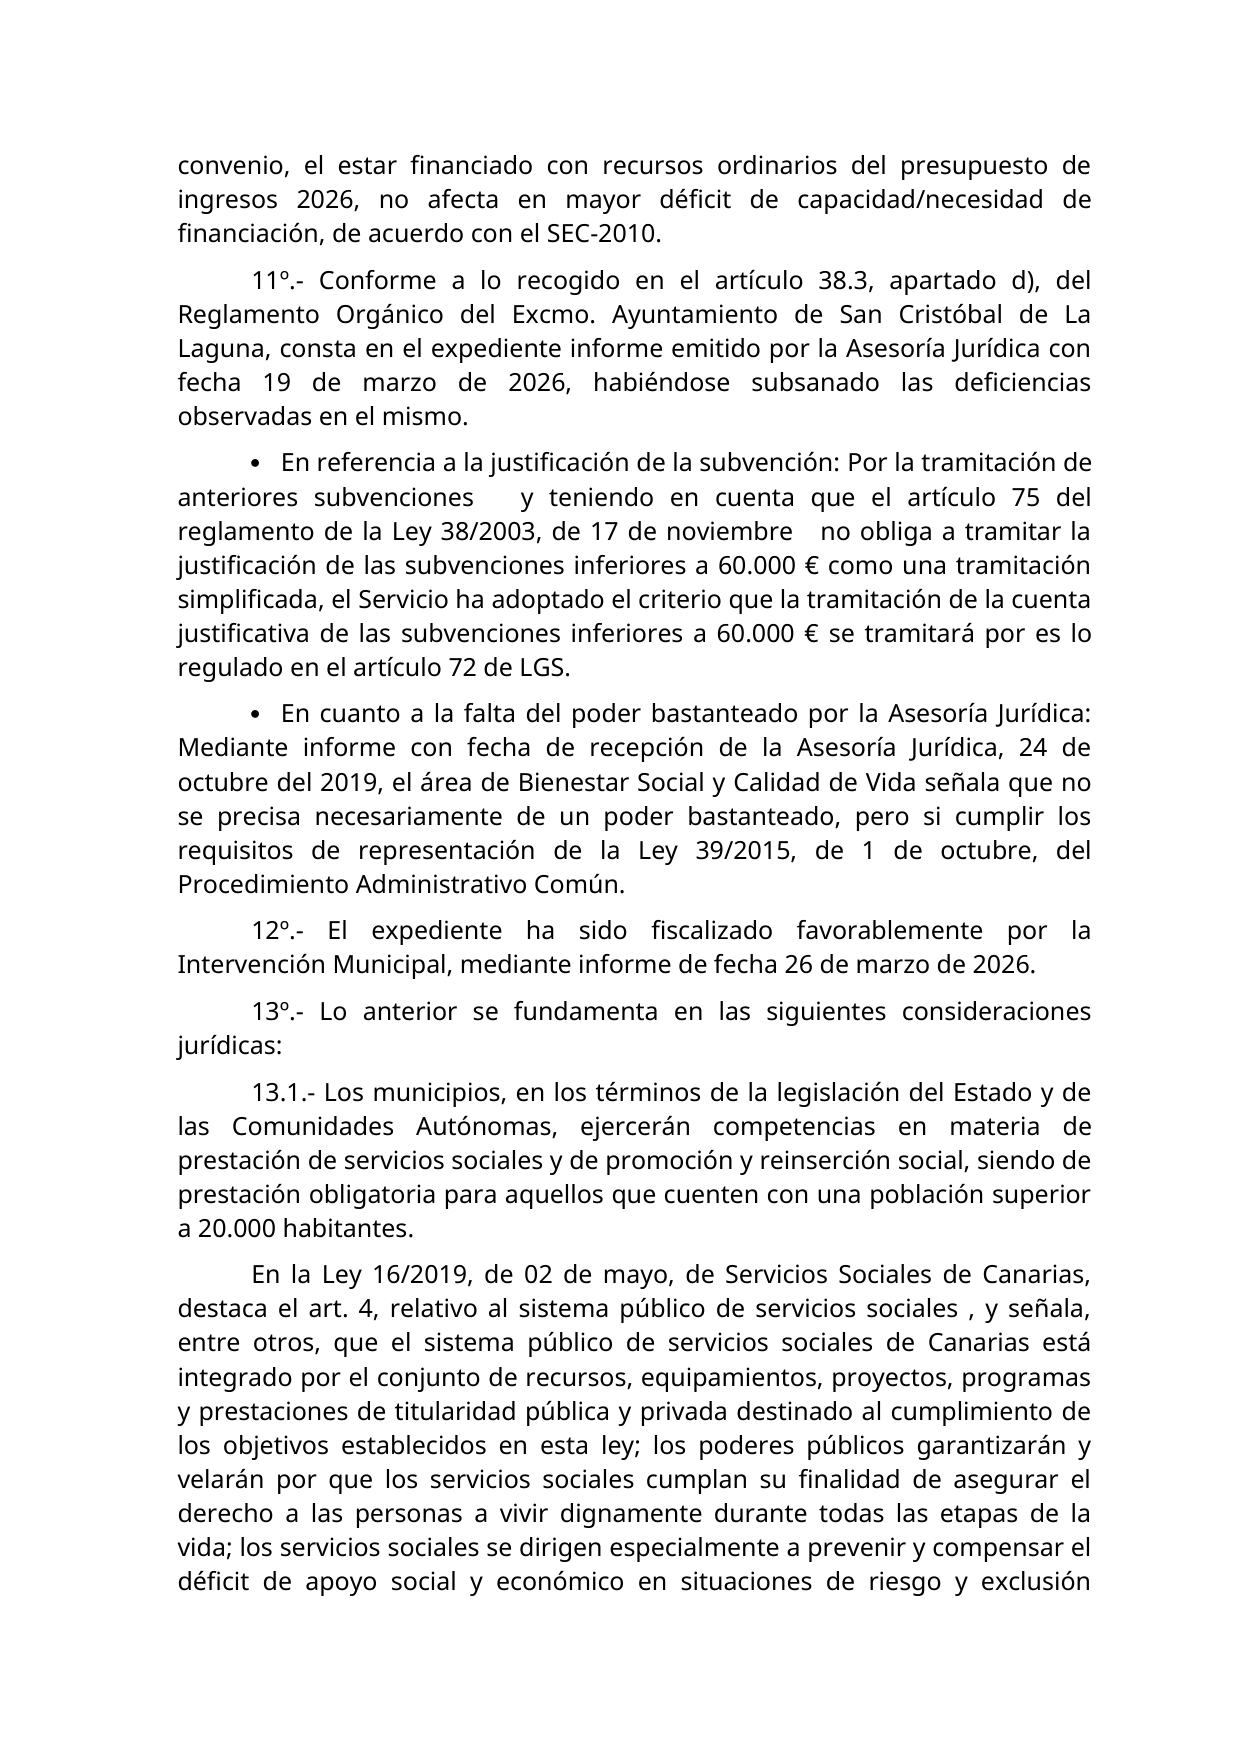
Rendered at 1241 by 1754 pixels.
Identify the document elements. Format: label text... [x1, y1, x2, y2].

list En referencia a la justificación de la subvención: Por la tramitación de anteriores subvenciones y teniendo en cuenta que el artículo 75 del reglamento de la Ley 38/2003, de 17 de noviembre no obliga a tramitar la justificación de las subvenciones inferiores a 60.000 € como una tramitación simplificada, el Servicio ha adoptado el criterio que la tramitación de la cuenta justificativa de las subvenciones inferiores a 60.000 € se tramitará por es lo regulado en el artículo 72 de LGS. [177, 445, 1093, 683]
text 11º.- Conforme a lo recogido en el artículo 38.3, apartado d), del Reglamento Orgánico del Excmo. Ayuntamiento de San Cristóbal de La Laguna, consta en el expediente informe emitido por la Asesoría Jurídica con fecha 19 de marzo de 2026, habiéndose subsanado las deficiencias observadas en el mismo. [177, 262, 1093, 433]
text 12º.- El expediente ha sido fiscalizado favorablemente por la Intervención Municipal, mediante informe de fecha 26 de marzo de 2026. [177, 913, 1093, 981]
list En cuanto a la falta del poder bastanteado por la Asesoría Jurídica: Mediante informe con fecha de recepción de la Asesoría Jurídica, 24 de octubre del 2019, el área de Bienestar Social y Calidad de Vida señala que no se precisa necesariamente de un poder bastanteado, pero si cumplir los requisitos de representación de la Ley 39/2015, de 1 de octubre, del Procedimiento Administrativo Común. [177, 696, 1093, 900]
text En la Ley 16/2019, de 02 de mayo, de Servicios Sociales de Canarias, destaca el art. 4, relativo al sistema público de servicios sociales , y señala, entre otros, que el sistema público de servicios sociales de Canarias está integrado por el conjunto de recursos, equipamientos, proyectos, programas y prestaciones de titularidad pública y privada destinado al cumplimiento de los objetivos establecidos en esta ley; los poderes públicos garantizarán y velarán por que los servicios sociales cumplan su finalidad de asegurar el derecho a las personas a vivir dignamente durante todas las etapas de la vida; los servicios sociales se dirigen especialmente a prevenir y compensar el déficit de apoyo social y económico en situaciones de riesgo y exclusión [177, 1257, 1093, 1598]
text convenio, el estar financiado con recursos ordinarios del presupuesto de ingresos 2026, no afecta en mayor déficit de capacidad/necesidad de financiación, de acuerdo con el SEC-2010. [177, 148, 1093, 250]
text 13º.- Lo anterior se fundamenta en las siguientes consideraciones jurídicas: [177, 993, 1093, 1062]
text 13.1.- Los municipios, en los términos de la legislación del Estado y de las Comunidades Autónomas, ejercerán competencias en materia de prestación de servicios sociales y de promoción y reinserción social, siendo de prestación obligatoria para aquellos que cuenten con una población superior a 20.000 habitantes. [177, 1074, 1093, 1244]
